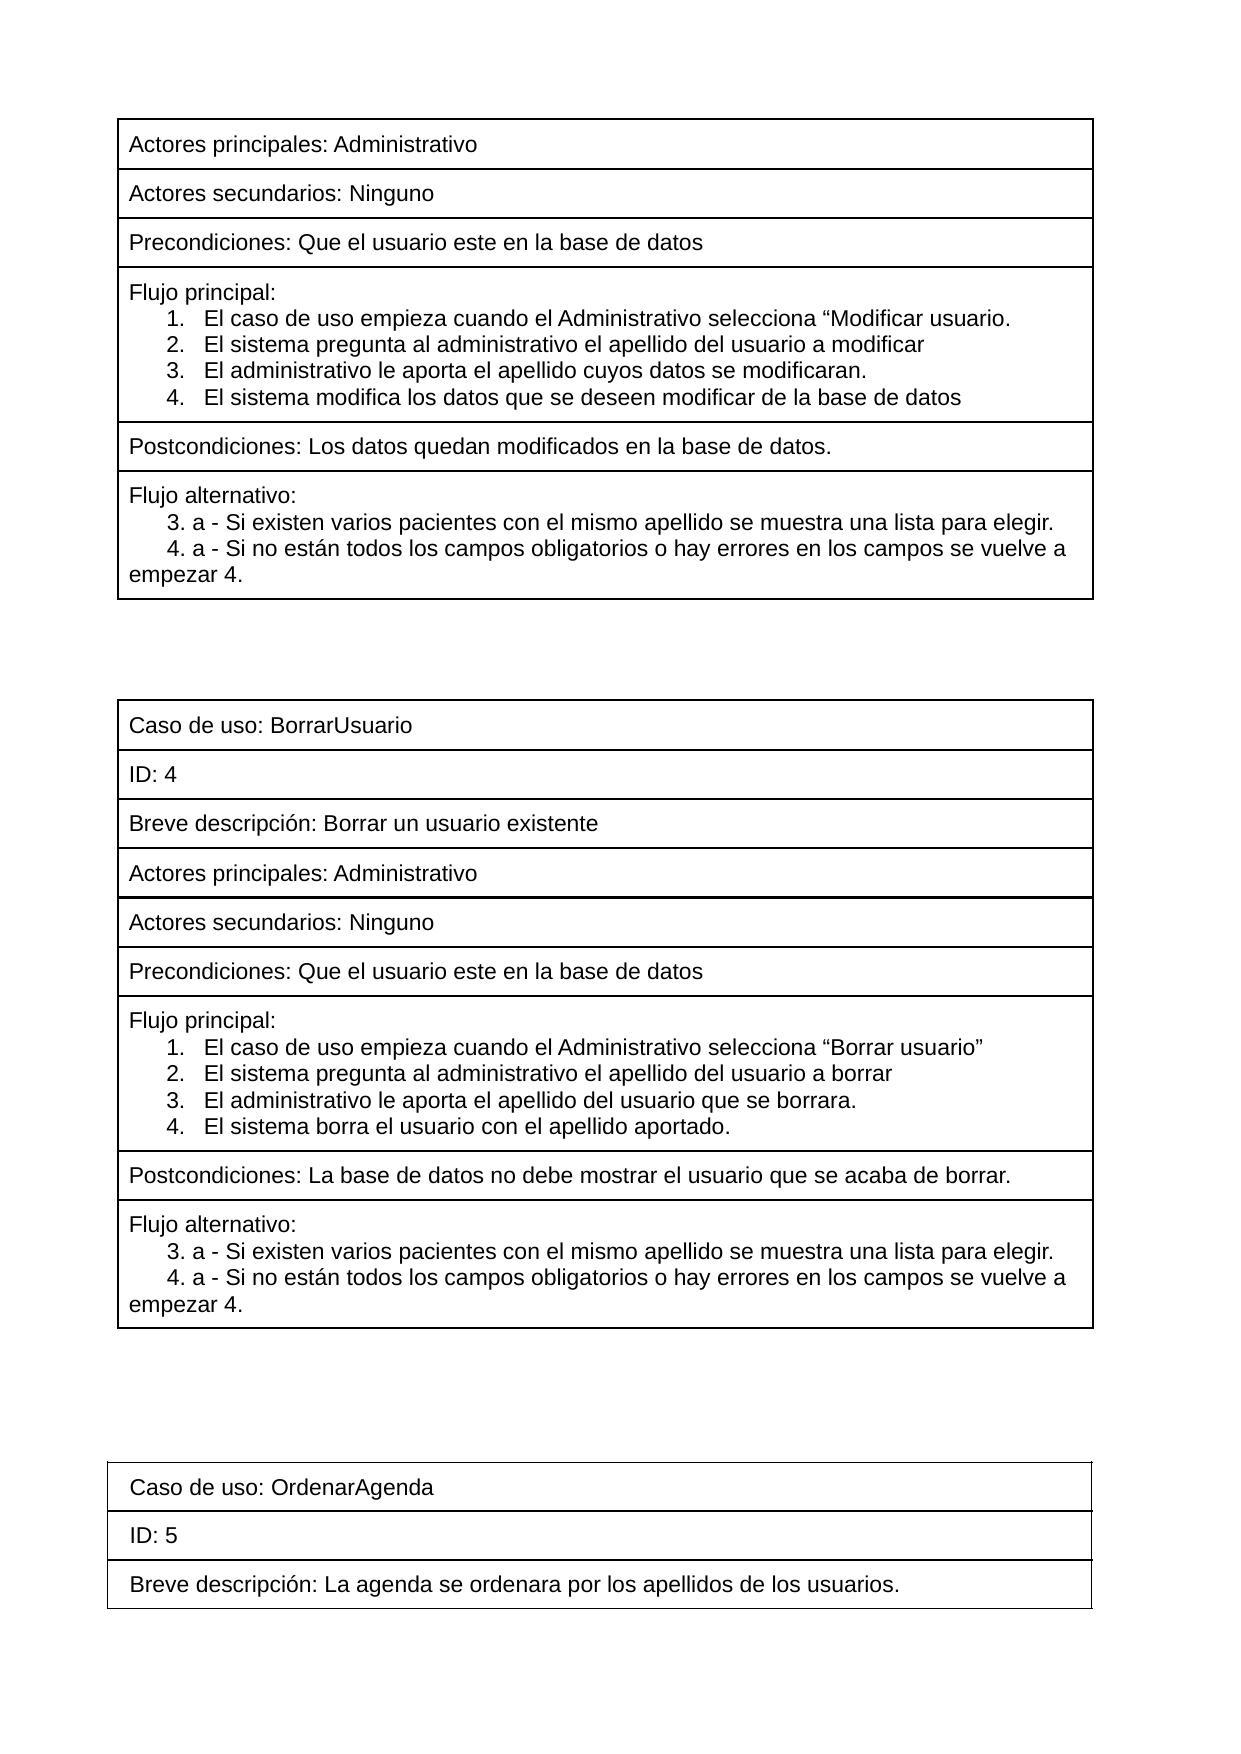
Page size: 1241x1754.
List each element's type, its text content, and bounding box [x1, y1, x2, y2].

table_cell Actores secundarios: Ninguno [119, 170, 1092, 217]
table_cell Actores principales: Administrativo [119, 120, 1092, 167]
table_cell Actores principales: Administrativo [119, 849, 1092, 896]
table_cell Precondiciones: Que el usuario este en la base de datos [119, 219, 1092, 266]
table_cell ID: 5 [108, 1512, 1091, 1559]
table_header Caso de uso: BorrarUsuario [119, 701, 1092, 749]
table_cell Postcondiciones: Los datos quedan modificados en la base de datos. [119, 423, 1092, 470]
table_cell Actores secundarios: Ninguno [119, 899, 1092, 946]
table_cell Flujo alternativo: 3. a - Si existen varios pacientes con el mismo apellido se muestra una lista para elegir. 4. a - Si no están todos los campos obligatorios o hay errores en los campos se vuelve a empezar 4. [119, 1201, 1092, 1327]
table_header Caso de uso: OrdenarAgenda [108, 1463, 1091, 1510]
table_cell Postcondiciones: La base de datos no debe mostrar el usuario que se acaba de borrar. [119, 1152, 1092, 1199]
table_cell Breve descripción: La agenda se ordenara por los apellidos de los usuarios. [108, 1561, 1091, 1608]
table_cell Flujo principal: El caso de uso empieza cuando el Administrativo selecciona “Borrar usuario” El sistema pregunta al administrativo el apellido del usuario a borrar El administrativo le aporta el apellido del usuario que se borrara. El sistema borra el usuario con el apellido aportado. [119, 997, 1092, 1150]
table_cell Breve descripción: Borrar un usuario existente [119, 800, 1092, 847]
table_cell Flujo principal: El caso de uso empieza cuando el Administrativo selecciona “Modificar usuario. El sistema pregunta al administrativo el apellido del usuario a modificar El administrativo le aporta el apellido cuyos datos se modificaran. El sistema modifica los datos que se deseen modificar de la base de datos [119, 268, 1092, 421]
table_cell Flujo alternativo: 3. a - Si existen varios pacientes con el mismo apellido se muestra una lista para elegir. 4. a - Si no están todos los campos obligatorios o hay errores en los campos se vuelve a empezar 4. [119, 472, 1092, 598]
table_cell Precondiciones: Que el usuario este en la base de datos [119, 948, 1092, 995]
table_cell ID: 4 [119, 751, 1092, 798]
